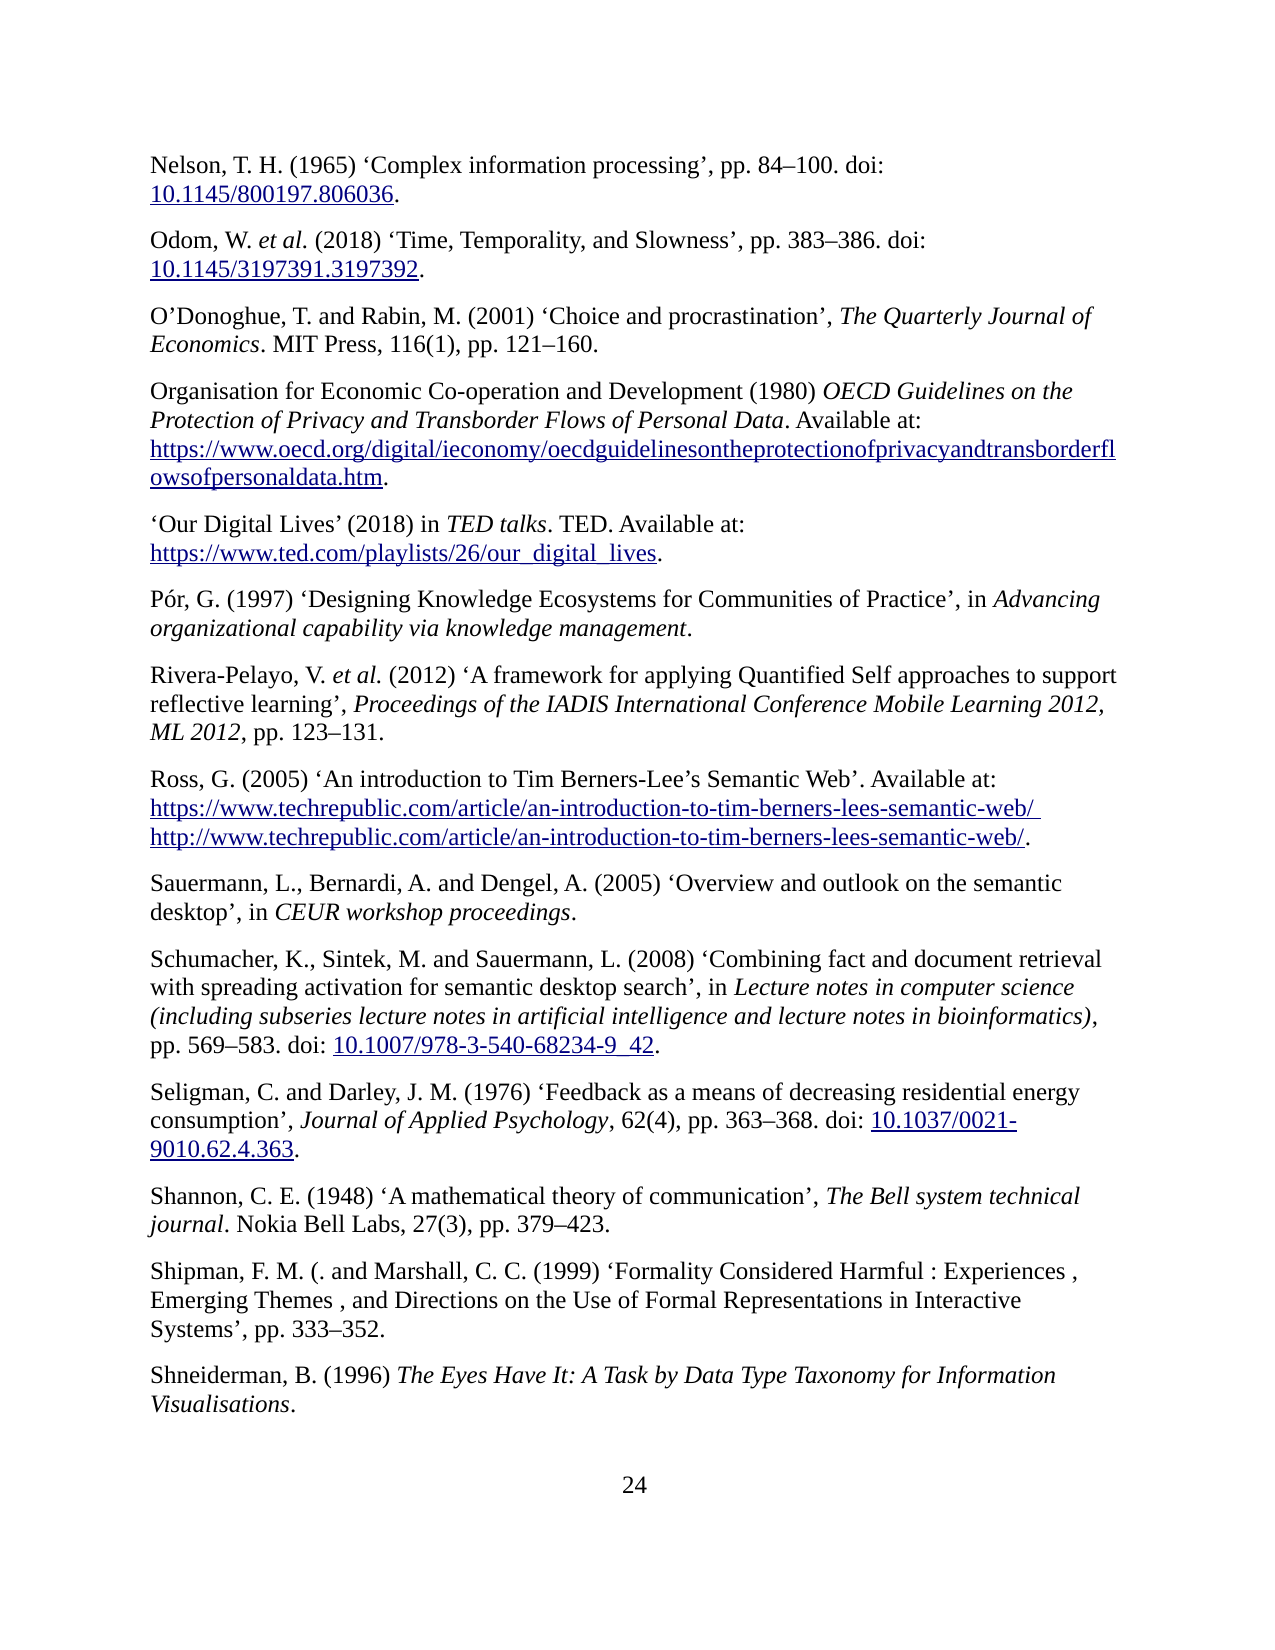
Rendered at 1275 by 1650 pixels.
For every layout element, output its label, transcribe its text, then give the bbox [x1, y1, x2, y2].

text Shannon, C. E. (1948) ‘A mathematical theory of communication’, The Bell system technical journal. Nokia Bell Labs, 27(3), pp. 379–423. [150, 1181, 1125, 1238]
text Nelson, T. H. (1965) ‘Complex information processing’, pp. 84–100. doi: 10.1145/800197.806036. [150, 150, 1125, 207]
text Sauermann, L., Bernardi, A. and Dengel, A. (2005) ‘Overview and outlook on the semantic desktop’, in CEUR workshop proceedings. [150, 868, 1125, 926]
text Shneiderman, B. (1996) The Eyes Have It: A Task by Data Type Taxonomy for Information Visualisations. [150, 1360, 1125, 1418]
text Ross, G. (2005) ‘An introduction to Tim Berners-Lee’s Semantic Web’. Available at: https://www.techrepublic.com/article/an-introduction-to-tim-berners-lees-semantic-web/ http://www.techrepublic.com/article/an-introduction-to-tim-berners-lees-semantic-web/. [150, 764, 1125, 850]
text Shipman, F. M. (. and Marshall, C. C. (1999) ‘Formality Considered Harmful : Experiences , Emerging Themes , and Directions on the Use of Formal Representations in Interactive Systems’, pp. 333–352. [150, 1256, 1125, 1342]
text Schumacher, K., Sintek, M. and Sauermann, L. (2008) ‘Combining fact and document retrieval with spreading activation for semantic desktop search’, in Lecture notes in computer science (including subseries lecture notes in artificial intelligence and lecture notes in bioinformatics), pp. 569–583. doi: 10.1007/978-3-540-68234-9_42. [150, 944, 1125, 1059]
text O’Donoghue, T. and Rabin, M. (2001) ‘Choice and procrastination’, The Quarterly Journal of Economics. MIT Press, 116(1), pp. 121–160. [150, 301, 1125, 358]
text Odom, W. et al. (2018) ‘Time, Temporality, and Slowness’, pp. 383–386. doi: 10.1145/3197391.3197392. [150, 225, 1125, 283]
text Organisation for Economic Co-operation and Development (1980) OECD Guidelines on the Protection of Privacy and Transborder Flows of Personal Data. Available at: https://www.oecd.org/digital/ieconomy/oecdguidelinesontheprotectionofprivacyandtransborderflowsofpersonaldata.htm. [150, 376, 1125, 491]
text Rivera-Pelayo, V. et al. (2012) ‘A framework for applying Quantified Self approaches to support reflective learning’, Proceedings of the IADIS International Conference Mobile Learning 2012, ML 2012, pp. 123–131. [150, 660, 1125, 746]
text ‘Our Digital Lives’ (2018) in TED talks. TED. Available at: https://www.ted.com/playlists/26/our_digital_lives. [150, 509, 1125, 567]
text Seligman, C. and Darley, J. M. (1976) ‘Feedback as a means of decreasing residential energy consumption’, Journal of Applied Psychology, 62(4), pp. 363–368. doi: 10.1037/0021-9010.62.4.363. [150, 1077, 1125, 1163]
text Pór, G. (1997) ‘Designing Knowledge Ecosystems for Communities of Practice’, in Advancing organizational capability via knowledge management. [150, 584, 1125, 642]
